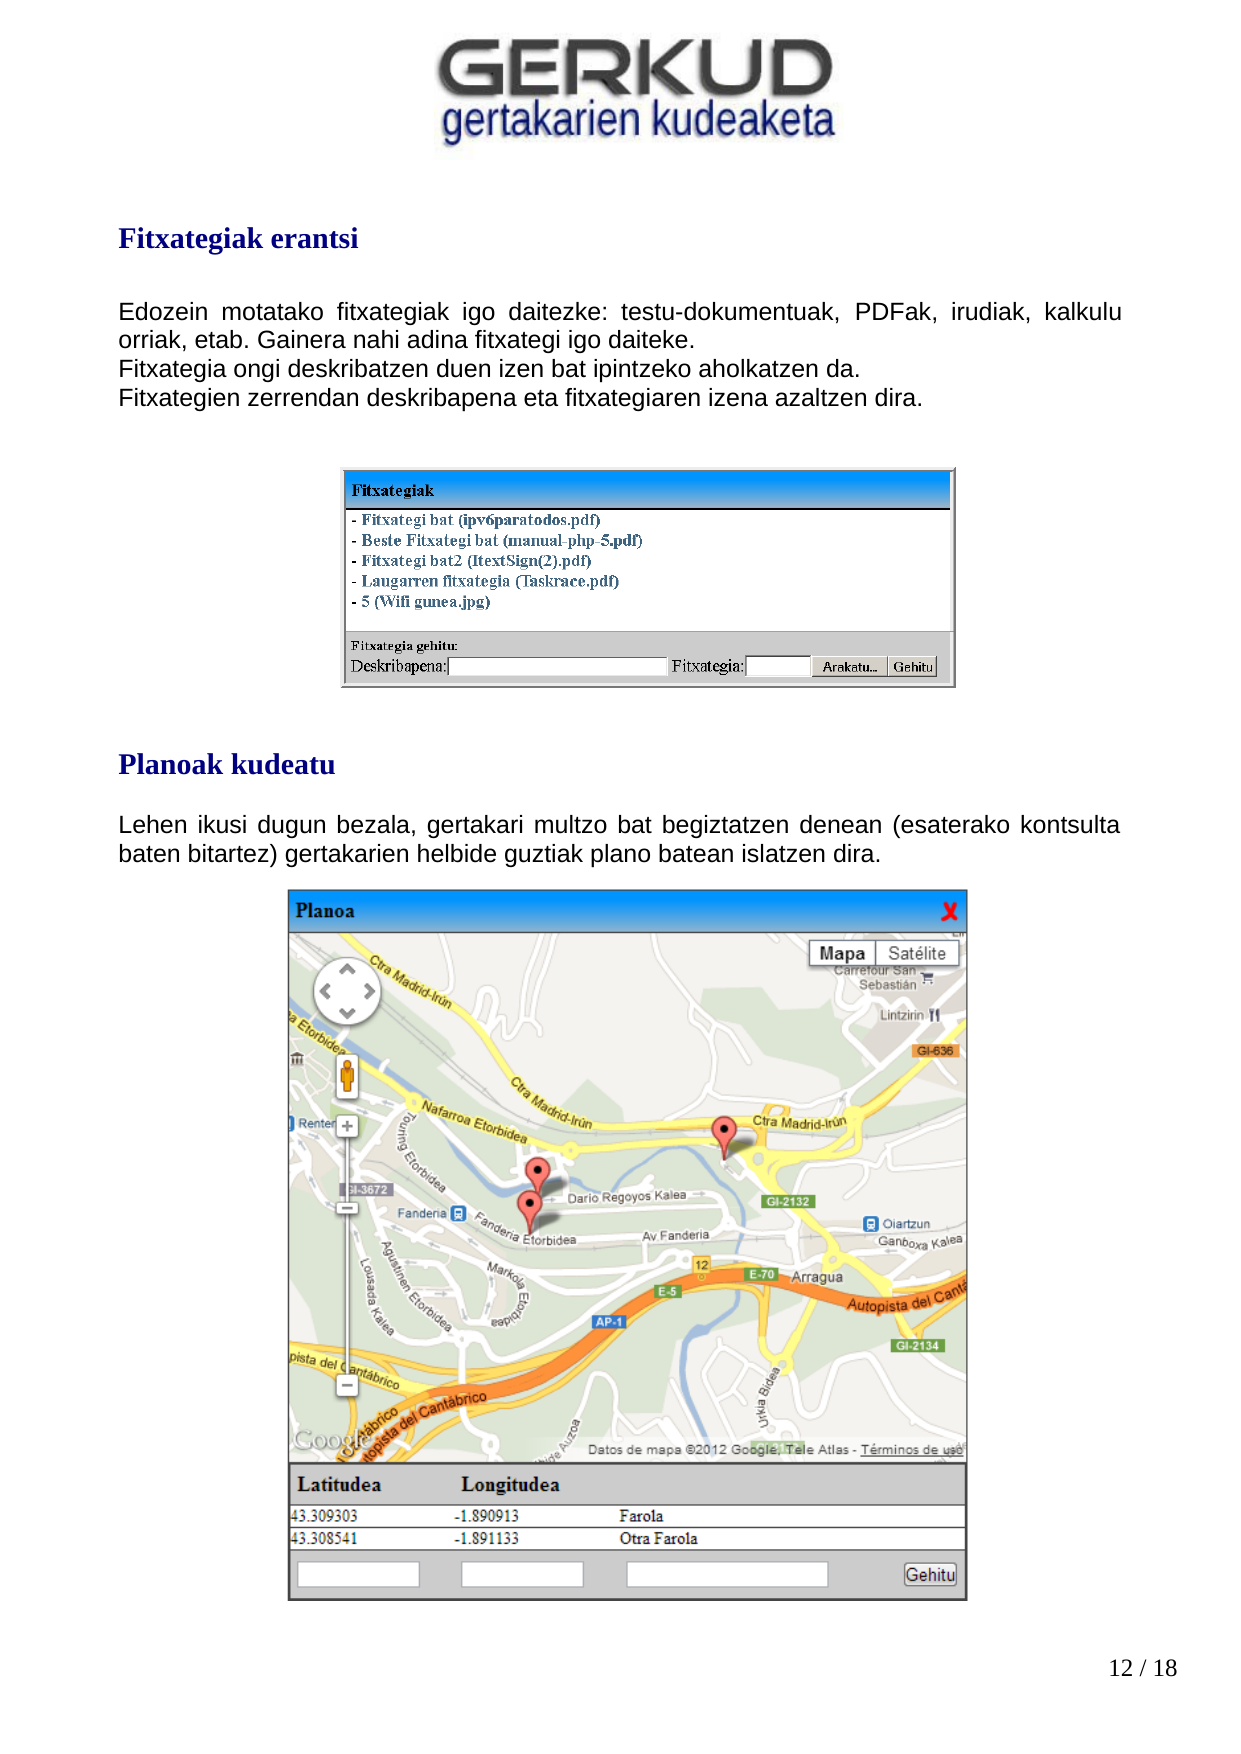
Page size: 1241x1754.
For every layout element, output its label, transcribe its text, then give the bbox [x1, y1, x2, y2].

subtitle Fitxategiak erantsi [118, 221, 1122, 255]
text Lehen ikusi dugun bezala, gertakari multzo bat begiztatzen denean (esaterako kontsulta baten bitartez) gertakarien helbide guztiak plano batean islatzen dira. [118, 810, 1122, 867]
picture [284, 887, 968, 1601]
picture [434, 23, 844, 160]
picture [340, 467, 958, 689]
text Fitxategia ongi deskribatzen duen izen bat ipintzeko aholkatzen da. [118, 354, 1122, 383]
subtitle Planoak kudeatu [118, 747, 1122, 781]
text Fitxategien zerrendan deskribapena eta fitxategiaren izena azaltzen dira. [118, 383, 1122, 411]
text Edozein motatako fitxategiak igo daitezke: testu-dokumentuak, PDFak, irudiak, kalkulu orriak, etab. Gainera nahi adina fitxategi igo daiteke. [118, 296, 1122, 354]
